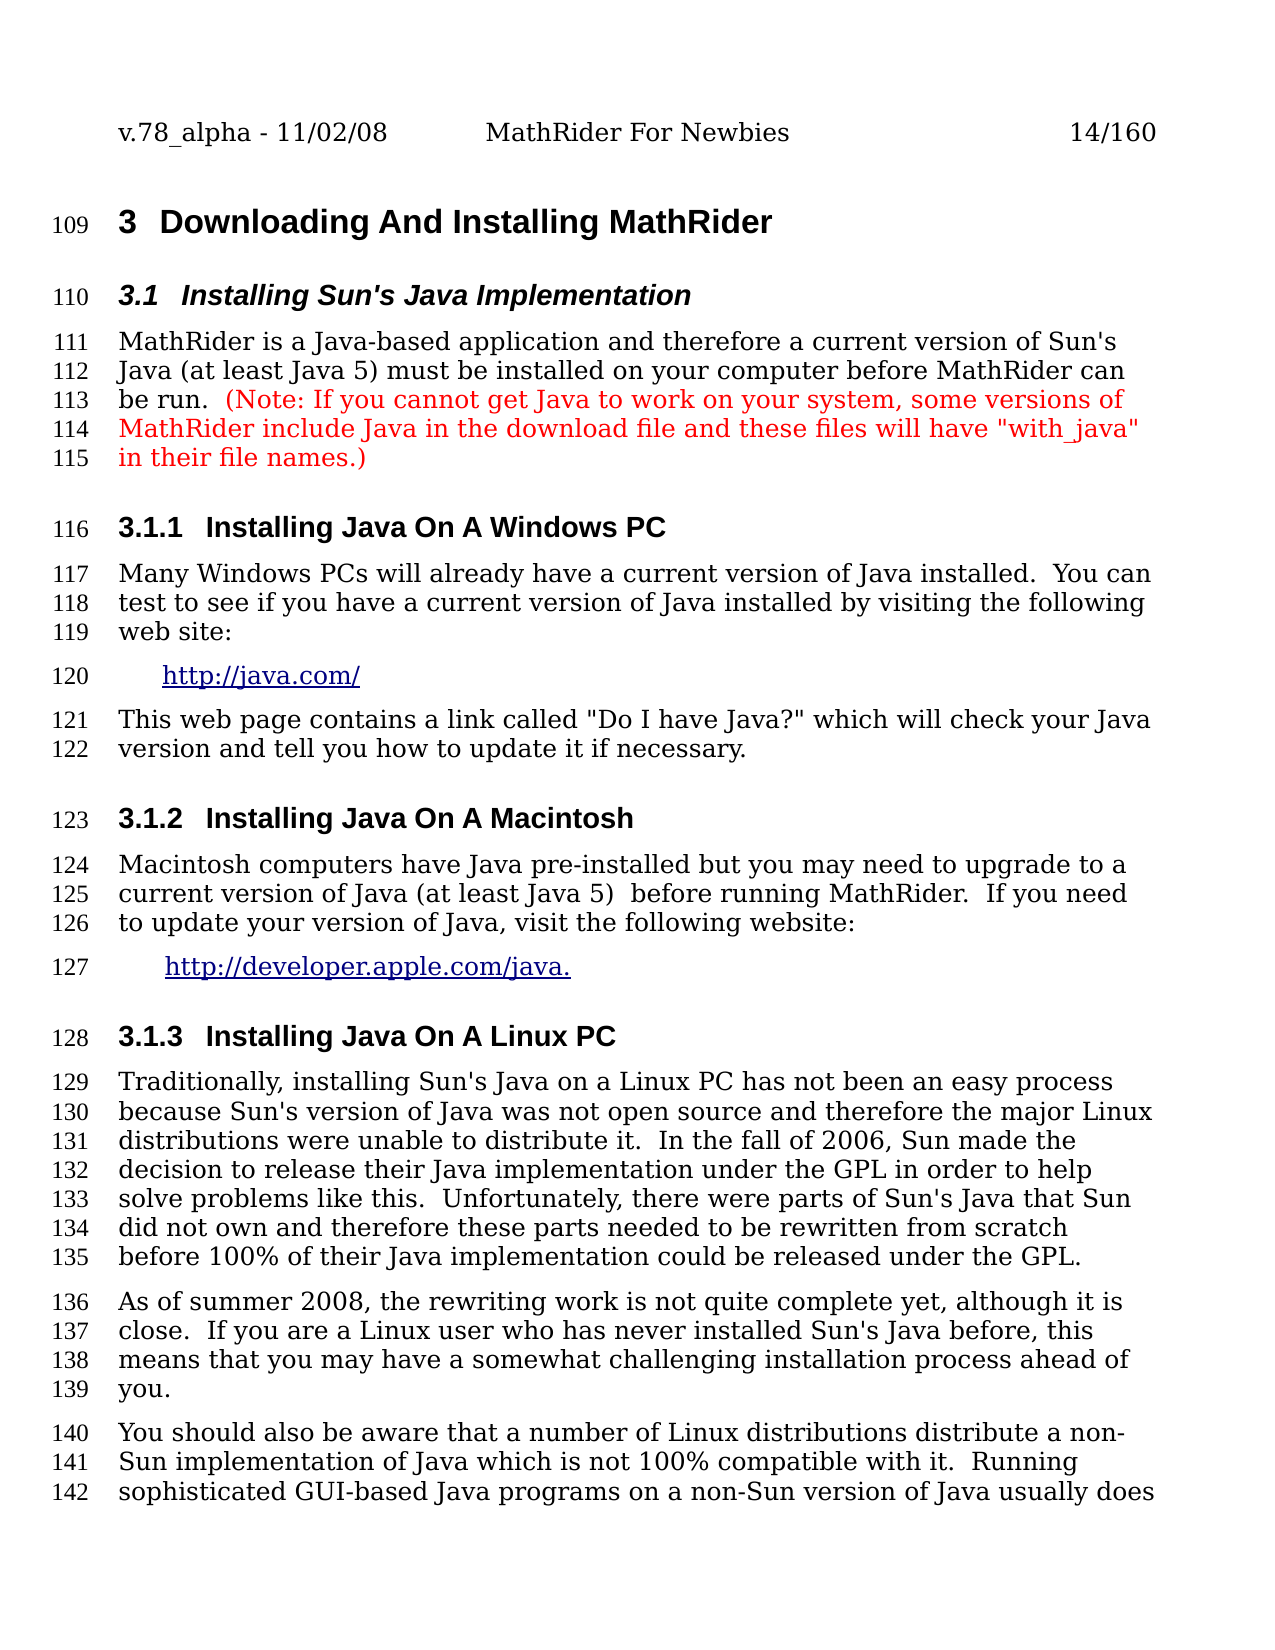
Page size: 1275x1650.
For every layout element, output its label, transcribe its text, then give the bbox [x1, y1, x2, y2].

text Macintosh computers have Java pre-installed but you may need to upgrade to a current version of Java (at least Java 5) before running MathRider. If you need to update your version of Java, visit the following website: [118, 850, 1157, 937]
subtitle Installing Java On A Windows PC [118, 510, 1157, 543]
text http://developer.apple.com/java. [164, 952, 1157, 982]
subtitle Installing Java On A Macintosh [118, 801, 1157, 834]
subtitle Downloading And Installing MathRider [118, 202, 1157, 240]
text Traditionally, installing Sun's Java on a Linux PC has not been an easy process because Sun's version of Java was not open source and therefore the major Linux distributions were unable to distribute it. In the fall of 2006, Sun made the decision to release their Java implementation under the GPL in order to help solve problems like this. Unfortunately, there were parts of Sun's Java that Sun did not own and therefore these parts needed to be rewritten from scratch before 100% of their Java implementation could be released under the GPL. [118, 1068, 1157, 1272]
subtitle Installing Sun's Java Implementation [118, 278, 1157, 311]
text http://java.com/ [162, 661, 1157, 691]
subtitle Installing Java On A Linux PC [118, 1018, 1157, 1052]
text You should also be aware that a number of Linux distributions distribute a non-Sun implementation of Java which is not 100% compatible with it. Running sophisticated GUI-based Java programs on a non-Sun version of Java usually does [118, 1418, 1157, 1506]
text This web page contains a link called "Do I have Java?" which will check your Java version and tell you how to update it if necessary. [118, 706, 1157, 764]
text MathRider is a Java-based application and therefore a current version of Sun's Java (at least Java 5) must be installed on your computer before MathRider can be run. (Note: If you cannot get Java to work on your system, some versions of MathRider include Java in the download file and these files will have "with_java" in their file names.) [118, 327, 1157, 473]
text Many Windows PCs will already have a current version of Java installed. You can test to see if you have a current version of Java installed by visiting the following web site: [118, 559, 1157, 646]
text As of summer 2008, the rewriting work is not quite complete yet, although it is close. If you are a Linux user who has never installed Sun's Java before, this means that you may have a somewhat challenging installation process ahead of you. [118, 1287, 1157, 1403]
